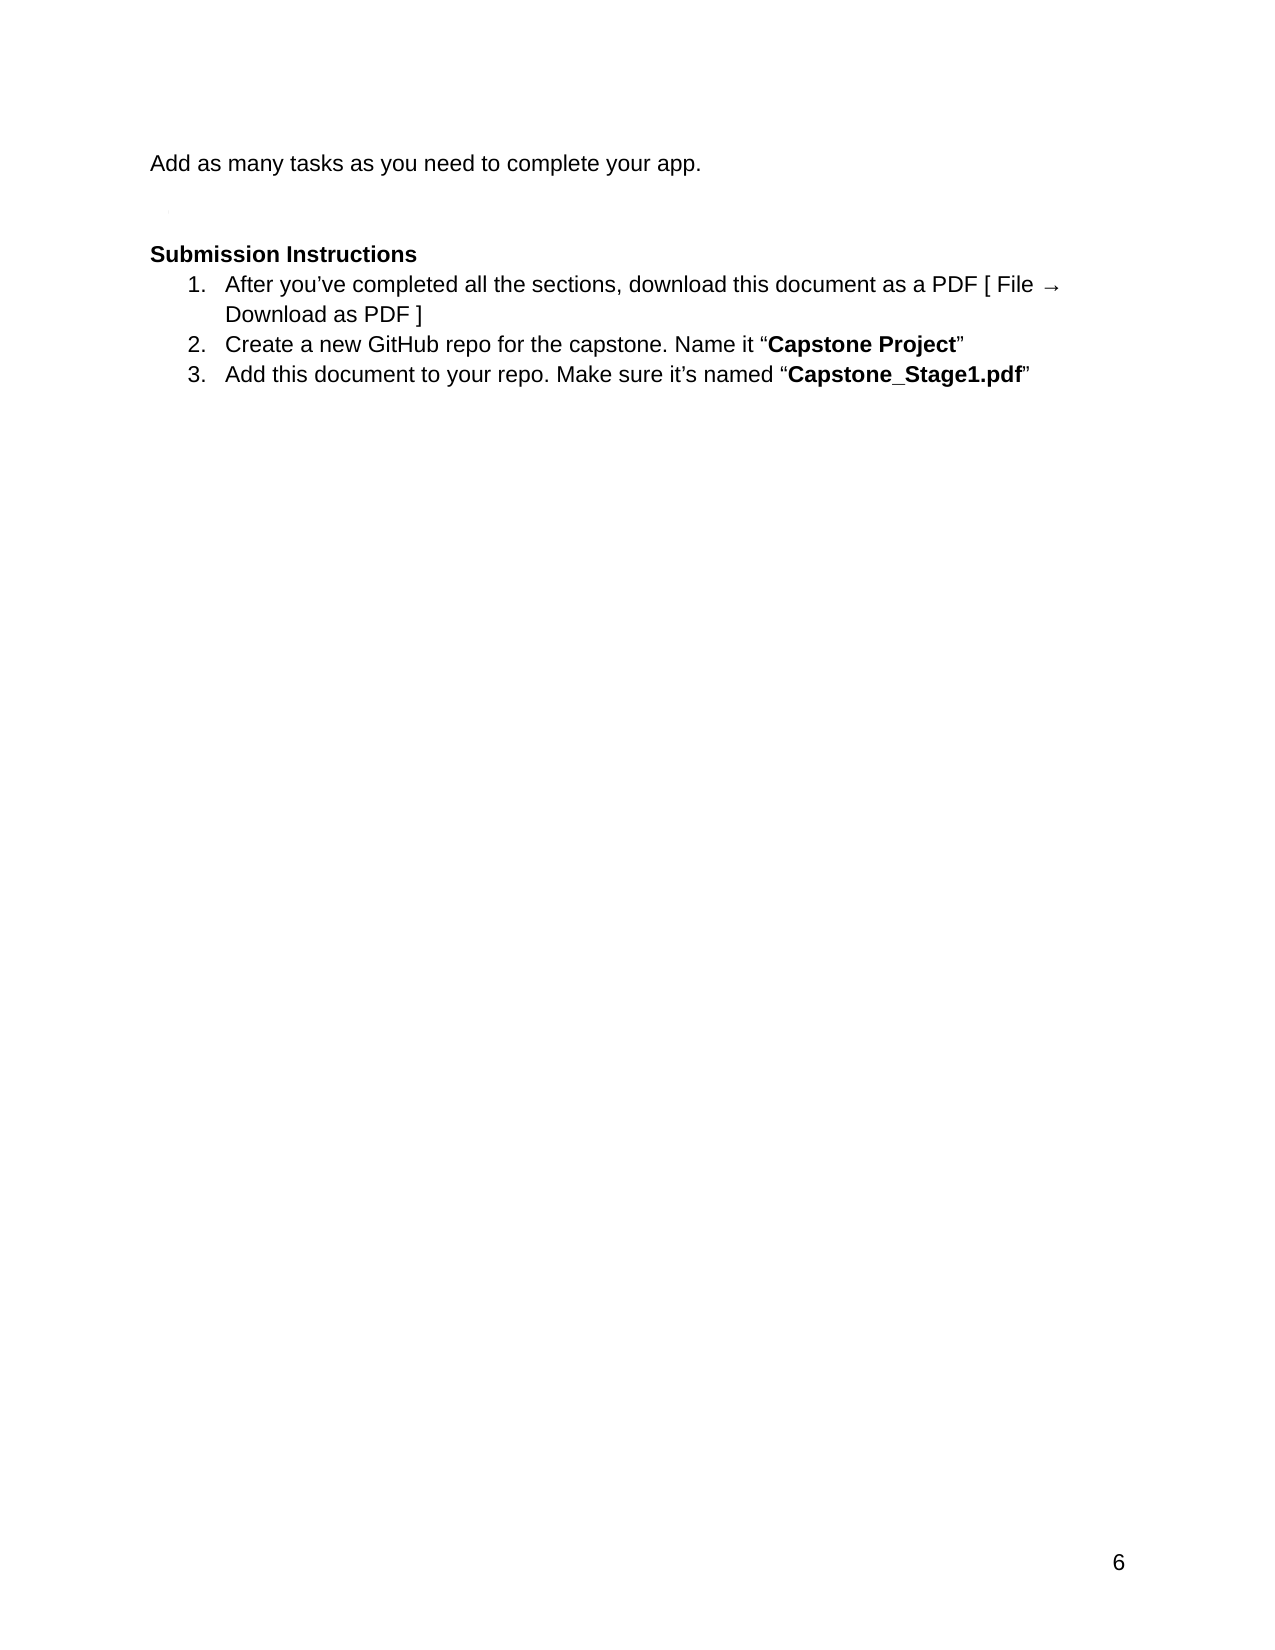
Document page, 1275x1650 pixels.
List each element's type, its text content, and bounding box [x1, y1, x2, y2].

text Add as many tasks as you need to complete your app. [150, 150, 1125, 176]
list Create a new GitHub repo for the capstone. Name it “Capstone Project” [187, 331, 1125, 358]
text Submission Instructions [150, 241, 1125, 267]
list Add this document to your repo. Make sure it’s named “Capstone_Stage1.pdf” [187, 361, 1125, 388]
list After you’ve completed all the sections, download this document as a PDF [ File → Download as PDF ] [187, 271, 1125, 327]
